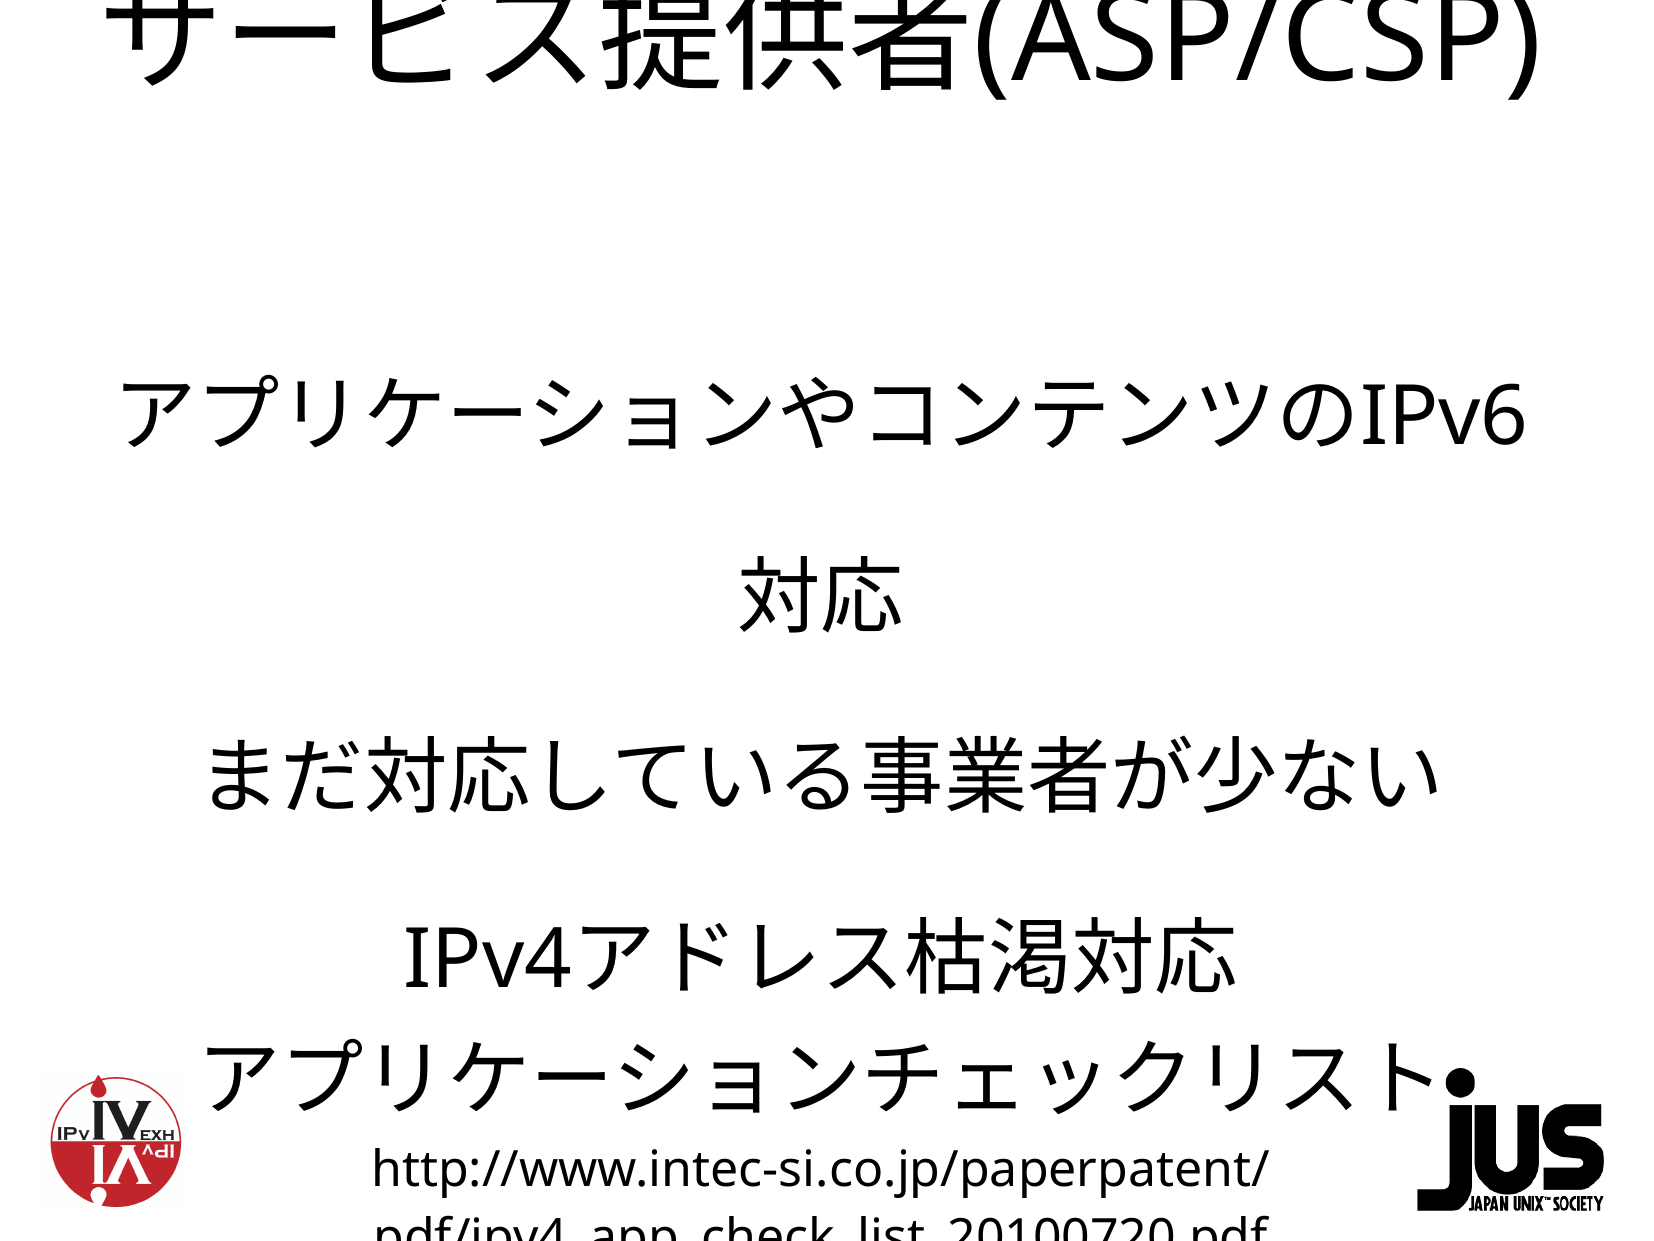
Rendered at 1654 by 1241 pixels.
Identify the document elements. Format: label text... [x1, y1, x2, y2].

subtitle サービス提供者(ASP/CSP) アプリケーションやコンテンツのIPv6対応 まだ対応している事業者が少ない IPv4アドレス枯渇対応 アプリケーションチェックリスト http://www.intec-si.co.jp/paperpatent/ pdf/ipv4_app_check_list_20100720.pdf [76, 109, 1565, 1095]
picture [1417, 1068, 1604, 1211]
picture [41, 1068, 190, 1210]
